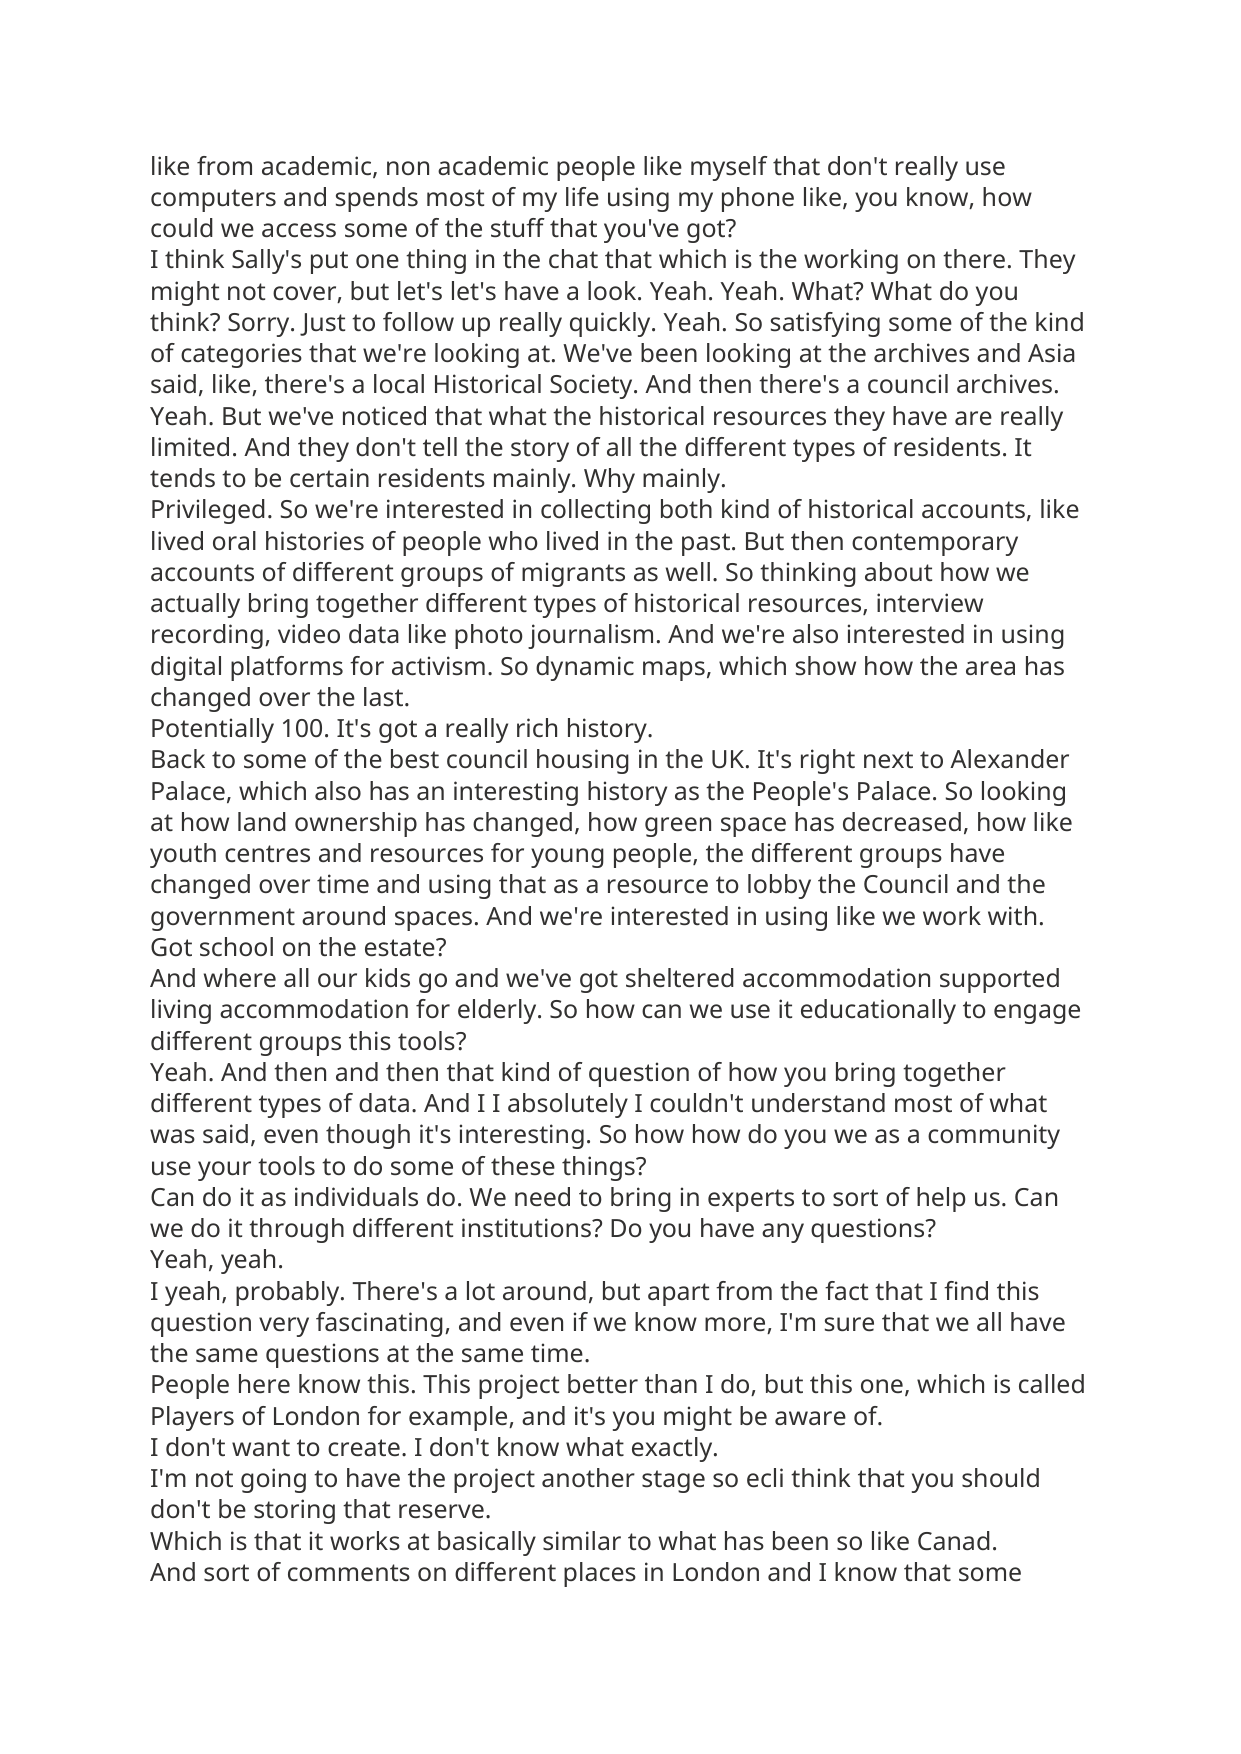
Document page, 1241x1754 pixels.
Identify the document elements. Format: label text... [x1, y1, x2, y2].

text like from academic, non academic people like myself that don't really use computers and spends most of my life using my phone like, you know, how could we access some of the stuff that you've got? I think Sally's put one thing in the chat that which is the working on there. They might not cover, but let's let's have a look. Yeah. Yeah. What? What do you think? Sorry. Just to follow up really quickly. Yeah. So satisfying some of the kind of categories that we're looking at. We've been looking at the archives and Asia said, like, there's a local Historical Society. And then there's a council archives. Yeah. But we've noticed that what the historical resources they have are really limited. And they don't tell the story of all the different types of residents. It tends to be certain residents mainly. Why mainly. Privileged. So we're interested in collecting both kind of historical accounts, like lived oral histories of people who lived in the past. But then contemporary accounts of different groups of migrants as well. So thinking about how we actually bring together different types of historical resources, interview recording, video data like photo journalism. And we're also interested in using digital platforms for activism. So dynamic maps, which show how the area has changed over the last. Potentially 100. It's got a really rich history. Back to some of the best council housing in the UK. It's right next to Alexander Palace, which also has an interesting history as the People's Palace. So looking at how land ownership has changed, how green space has decreased, how like youth centres and resources for young people, the different groups have changed over time and using that as a resource to lobby the Council and the government around spaces. And we're interested in using like we work with. Got school on the estate? And where all our kids go and we've got sheltered accommodation supported living accommodation for elderly. So how can we use it educationally to engage different groups this tools? Yeah. And then and then that kind of question of how you bring together different types of data. And I I absolutely I couldn't understand most of what was said, even though it's interesting. So how how do you we as a community use your tools to do some of these things? Can do it as individuals do. We need to bring in experts to sort of help us. Can we do it through different institutions? Do you have any questions? Yeah, yeah. I yeah, probably. There's a lot around, but apart from the fact that I find this question very fascinating, and even if we know more, I'm sure that we all have the same questions at the same time. People here know this. This project better than I do, but this one, which is called Players of London for example, and it's you might be aware of. I don't want to create. I don't know what exactly. I'm not going to have the project another stage so ecli think that you should don't be storing that reserve. Which is that it works at basically similar to what has been so like Canad. And sort of comments on different places in London and I know that some [150, 150, 1090, 1587]
